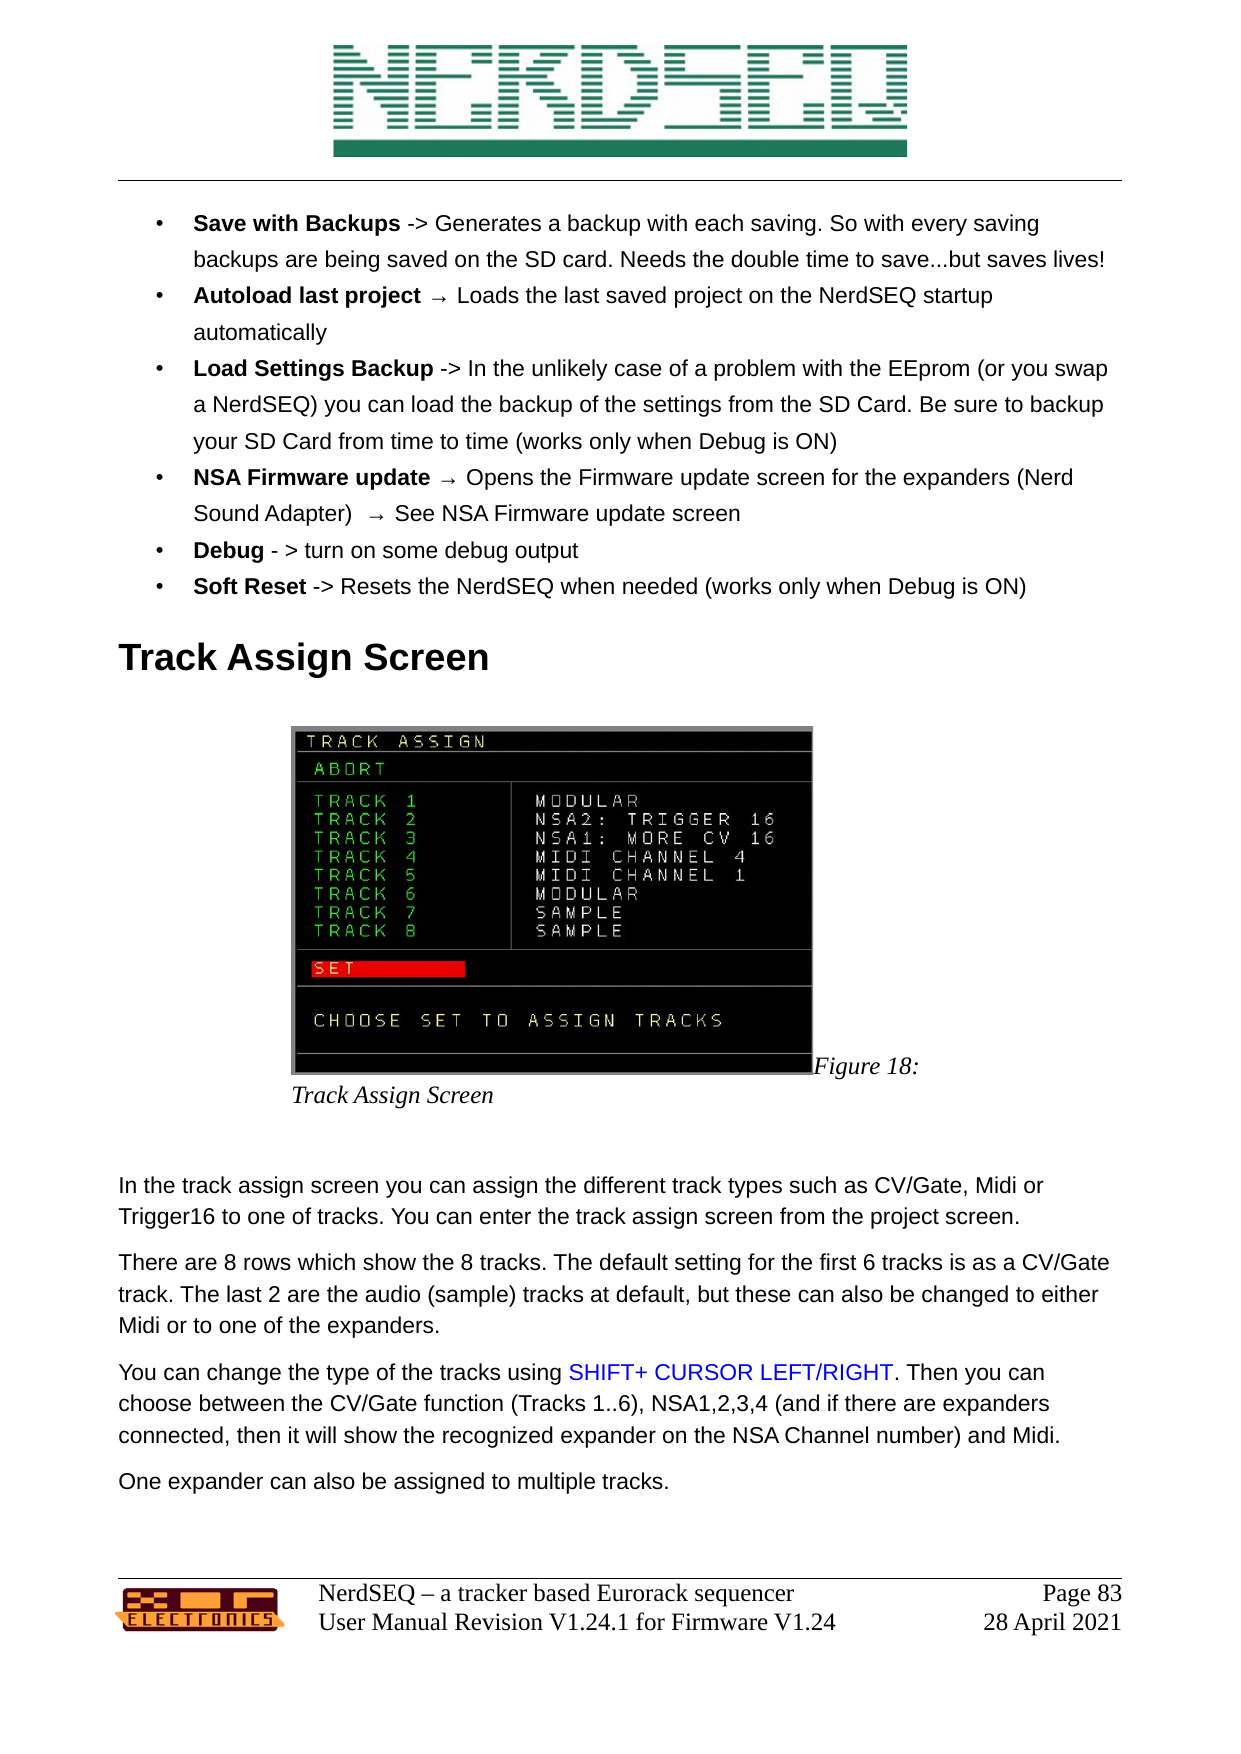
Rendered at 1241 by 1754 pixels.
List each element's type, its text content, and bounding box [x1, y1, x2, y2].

text There are 8 rows which show the 8 tracks. The default setting for the first 6 tracks is as a CV/Gate track. The last 2 are the audio (sample) tracks at default, but these can also be changed to either Midi or to one of the expanders. [118, 1249, 1122, 1339]
picture [291, 726, 814, 1075]
list Autoload last project → Loads the last saved project on the NerdSEQ startup automatically [156, 282, 1122, 345]
list Soft Reset -> Resets the NerdSEQ when needed (works only when Debug is ON) [156, 573, 1122, 599]
list Load Settings Backup -> In the unlikely case of a problem with the EEprom (or you swap a NerdSEQ) you can load the backup of the settings from the SD Card. Be sure to backup your SD Card from time to time (works only when Debug is ON) [156, 355, 1122, 454]
text One expander can also be assigned to multiple tracks. [118, 1468, 1122, 1494]
list Save with Backups -> Generates a backup with each saving. So with every saving backups are being saved on the SD card. Needs the double time to save...but saves lives! [156, 209, 1122, 272]
picture [333, 45, 908, 157]
list Debug - > turn on some debug output [156, 537, 1122, 563]
text Figure 18: Track Assign Screen [291, 1075, 969, 1109]
subtitle Track Assign Screen [118, 634, 1122, 678]
picture [115, 1584, 285, 1634]
text In the track assign screen you can assign the different track types such as CV/Gate, Midi or Trigger16 to one of tracks. You can enter the track assign screen from the project screen. [118, 691, 1122, 1229]
list NSA Firmware update → Opens the Firmware update screen for the expanders (Nerd Sound Adapter) → See NSA Firmware update screen [156, 464, 1122, 527]
text You can change the type of the tracks using SHIFT+ CURSOR LEFT/RIGHT. Then you can choose between the CV/Gate function (Tracks 1..6), NSA1,2,3,4 (and if there are expanders connected, then it will show the recognized expander on the NSA Channel number) and Midi. [118, 1358, 1122, 1448]
